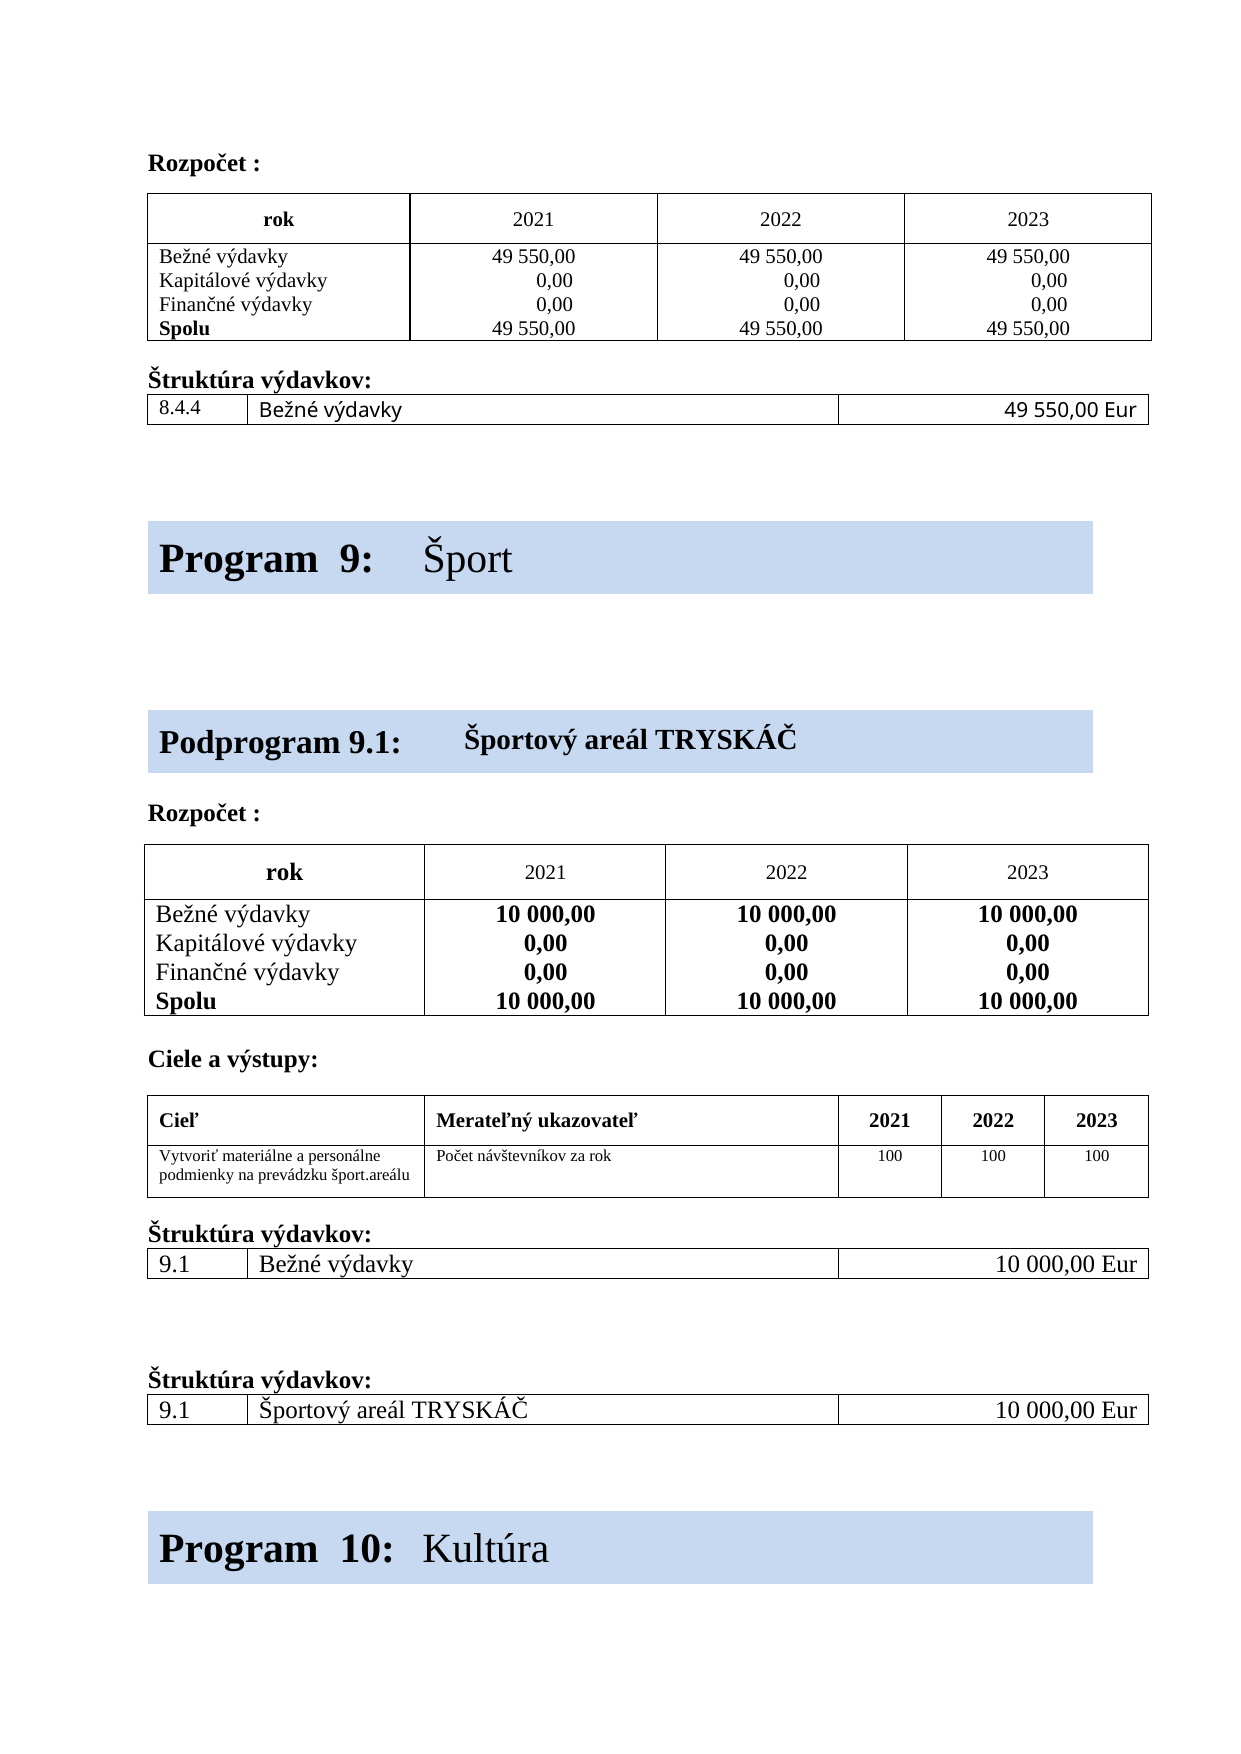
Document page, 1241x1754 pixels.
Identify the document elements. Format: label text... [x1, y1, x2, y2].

table_header rok [145, 845, 424, 898]
table_cell 49 550,00 0,00 0,00 49 550,00 [411, 244, 657, 340]
table_header 2023 [908, 845, 1148, 898]
table_header Program 10: [148, 1511, 411, 1584]
table_header Šport [411, 521, 1093, 594]
text Štruktúra výdavkov: [148, 1219, 1093, 1248]
table_cell Bežné výdavky Kapitálové výdavky Finančné výdavky Spolu [148, 244, 409, 340]
text Ciele a výstupy: [148, 1044, 1093, 1073]
table_header 9.1 [148, 1395, 247, 1424]
table_header Program 9: [148, 521, 411, 594]
table_cell Bežné výdavky Kapitálové výdavky Finančné výdavky Spolu [145, 900, 424, 1014]
table_cell Počet návštevníkov za rok [425, 1146, 838, 1197]
table_header 2021 [839, 1096, 941, 1145]
table_header Podprogram 9.1: [148, 710, 453, 773]
table_header 9.1 [148, 1249, 247, 1278]
table_header 2022 [942, 1096, 1044, 1145]
table_cell 100 [839, 1146, 941, 1197]
table_header 10 000,00 Eur [839, 1395, 1148, 1424]
text Rozpočet : [148, 798, 1093, 827]
table_header 2023 [1045, 1096, 1148, 1145]
table_cell 10 000,00 0,00 0,00 10 000,00 [666, 900, 907, 1014]
table_cell 49 550,00 0,00 0,00 49 550,00 [905, 244, 1151, 340]
table_cell 10 000,00 0,00 0,00 10 000,00 [425, 900, 665, 1014]
text Rozpočet : [148, 148, 1093, 176]
table_header 2021 [411, 194, 657, 243]
table_cell 49 550,00 0,00 0,00 49 550,00 [658, 244, 904, 340]
table_cell 100 [942, 1146, 1044, 1197]
text Štruktúra výdavkov: [148, 1366, 1093, 1394]
table_header Merateľný ukazovateľ [425, 1096, 838, 1145]
table_header 2023 [905, 194, 1151, 243]
table_header Bežné výdavky [248, 1249, 838, 1278]
table_header Cieľ [148, 1096, 424, 1145]
table_header 2022 [666, 845, 907, 898]
text Štruktúra výdavkov: [148, 365, 1093, 394]
table_header 2022 [658, 194, 904, 243]
table_header rok [148, 194, 409, 243]
table_cell 10 000,00 0,00 0,00 10 000,00 [908, 900, 1148, 1014]
table_header Športový areál TRYSKÁČ [248, 1395, 838, 1424]
table_header Kultúra [411, 1511, 1093, 1584]
table_header 2021 [425, 845, 665, 898]
table_cell 100 [1045, 1146, 1148, 1197]
table_header 10 000,00 Eur [839, 1249, 1148, 1278]
table_cell Vytvoriť materiálne a personálne podmienky na prevádzku šport.areálu [148, 1146, 424, 1197]
table_header 8.4.4 [148, 395, 247, 424]
table_header 49 550,00 Eur [839, 395, 1148, 424]
table_header Športový areál TRYSKÁČ [453, 710, 1093, 773]
table_header Bežné výdavky [248, 395, 838, 424]
